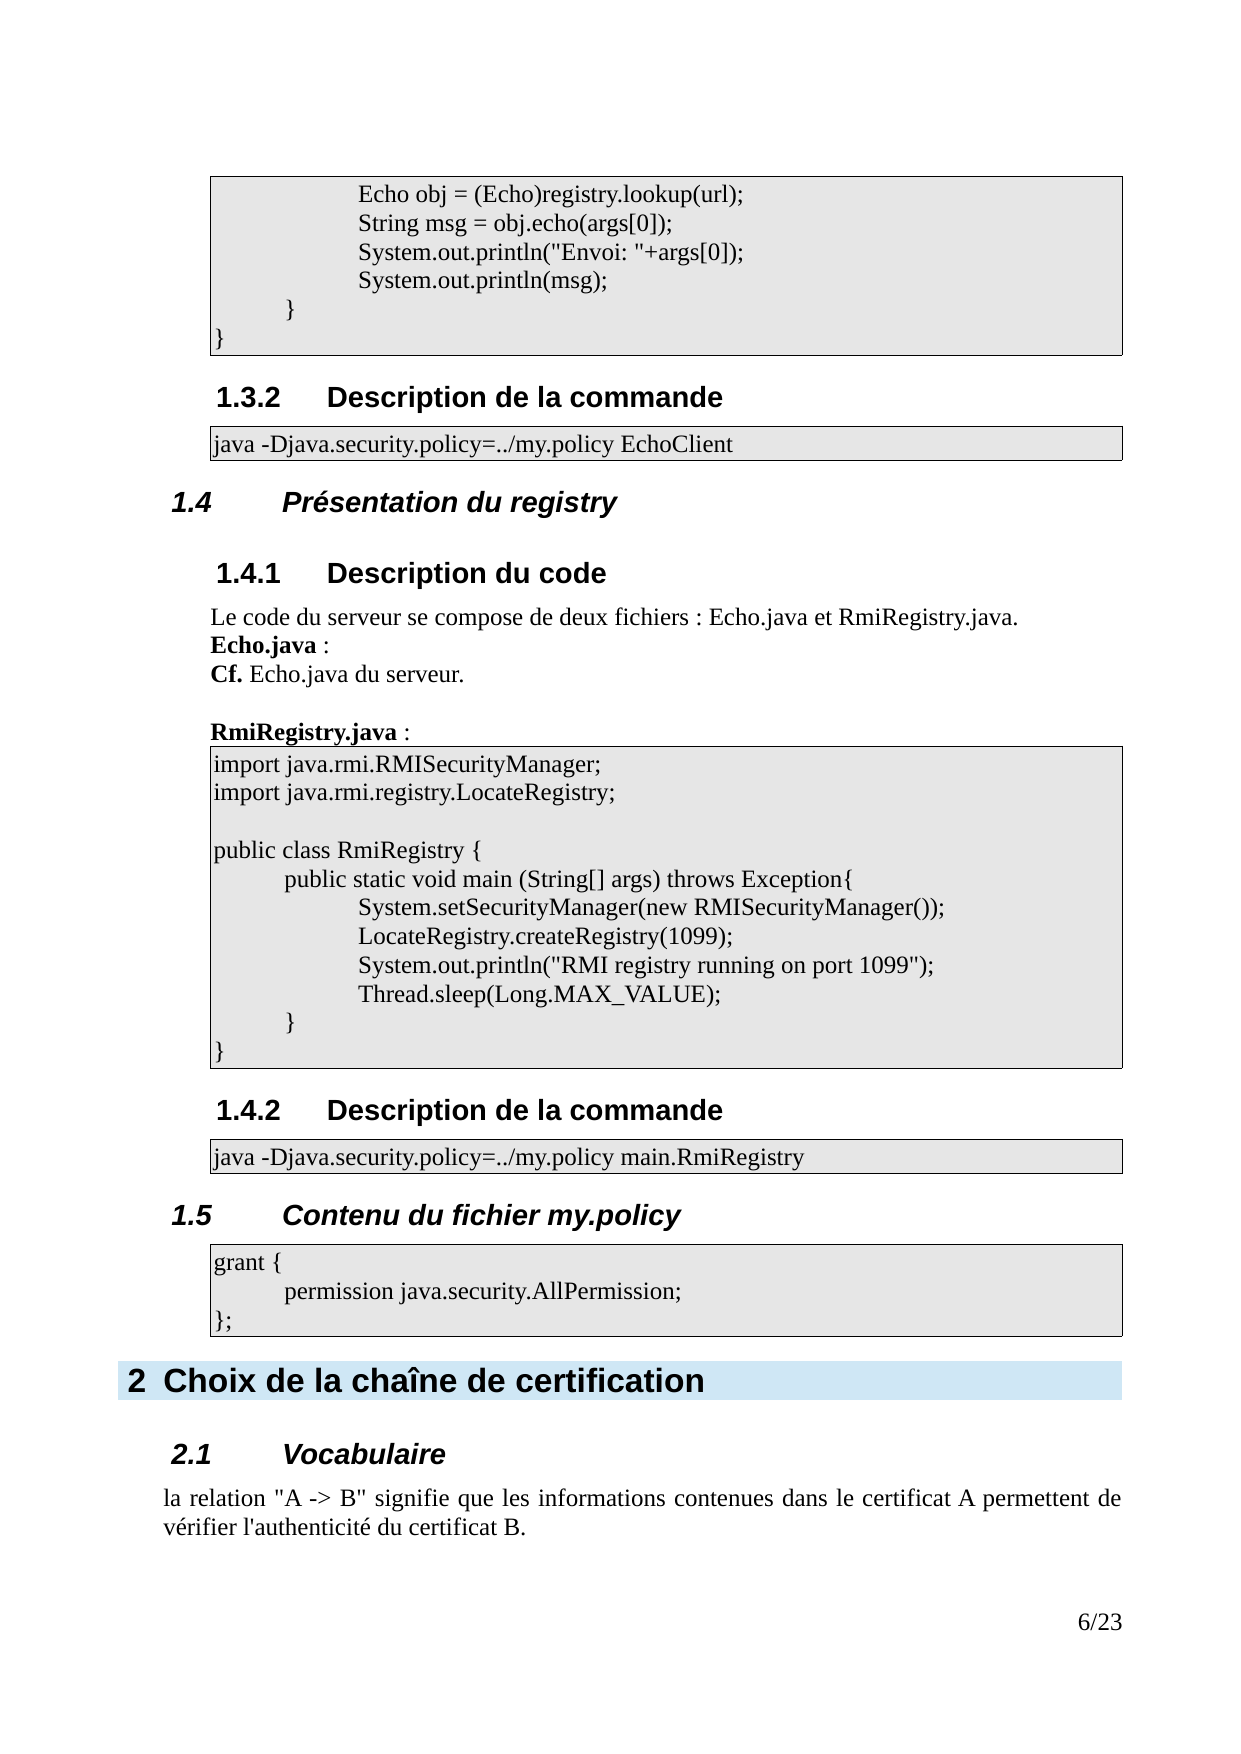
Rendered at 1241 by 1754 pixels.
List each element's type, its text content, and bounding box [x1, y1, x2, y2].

text System.setSecurityManager(new RMISecurityManager()); [211, 889, 1122, 918]
text import java.rmi.RMISecurityManager; [211, 747, 1122, 774]
subtitle Vocabulaire [163, 1437, 1122, 1471]
subtitle Choix de la chaîne de certification [118, 1361, 1122, 1400]
subtitle Contenu du fichier my.policy [163, 1198, 1122, 1232]
text public static void main (String[] args) throws Exception{ [211, 861, 1122, 889]
text Cf. Echo.java du serveur. [210, 659, 1122, 688]
text } [211, 291, 1122, 320]
text } [211, 1004, 1122, 1033]
text public class RmiRegistry { [211, 832, 1122, 861]
text la relation "A -> B" signifie que les informations contenues dans le certificat A permettent de vérifier l'authenticité du certificat B. [163, 1483, 1122, 1541]
text import java.rmi.registry.LocateRegistry; [211, 774, 1122, 803]
text Echo obj = (Echo)registry.lookup(url); [211, 177, 1122, 205]
subtitle Présentation du registry [163, 485, 1122, 519]
text String msg = obj.echo(args[0]); [211, 205, 1122, 234]
text System.out.println("RMI registry running on port 1099"); [211, 947, 1122, 976]
text }; [211, 1302, 1122, 1336]
subtitle Description du code [208, 556, 1122, 589]
text Echo.java : [210, 631, 1122, 659]
text System.out.println(msg); [211, 263, 1122, 291]
text Thread.sleep(Long.MAX_VALUE); [211, 976, 1122, 1004]
text grant { [211, 1245, 1122, 1273]
text RmiRegistry.java : [210, 717, 1122, 746]
text permission java.security.AllPermission; [211, 1273, 1122, 1302]
text java -Djava.security.policy=../my.policy EchoClient [211, 427, 1122, 460]
subtitle Description de la commande [208, 1093, 1122, 1126]
text java -Djava.security.policy=../my.policy main.RmiRegistry [211, 1140, 1122, 1173]
text } [211, 320, 1122, 355]
subtitle Description de la commande [208, 380, 1122, 413]
text } [211, 1033, 1122, 1068]
text LocateRegistry.createRegistry(1099); [211, 918, 1122, 947]
text System.out.println("Envoi: "+args[0]); [211, 234, 1122, 263]
text Le code du serveur se compose de deux fichiers : Echo.java et RmiRegistry.java. [210, 602, 1122, 631]
